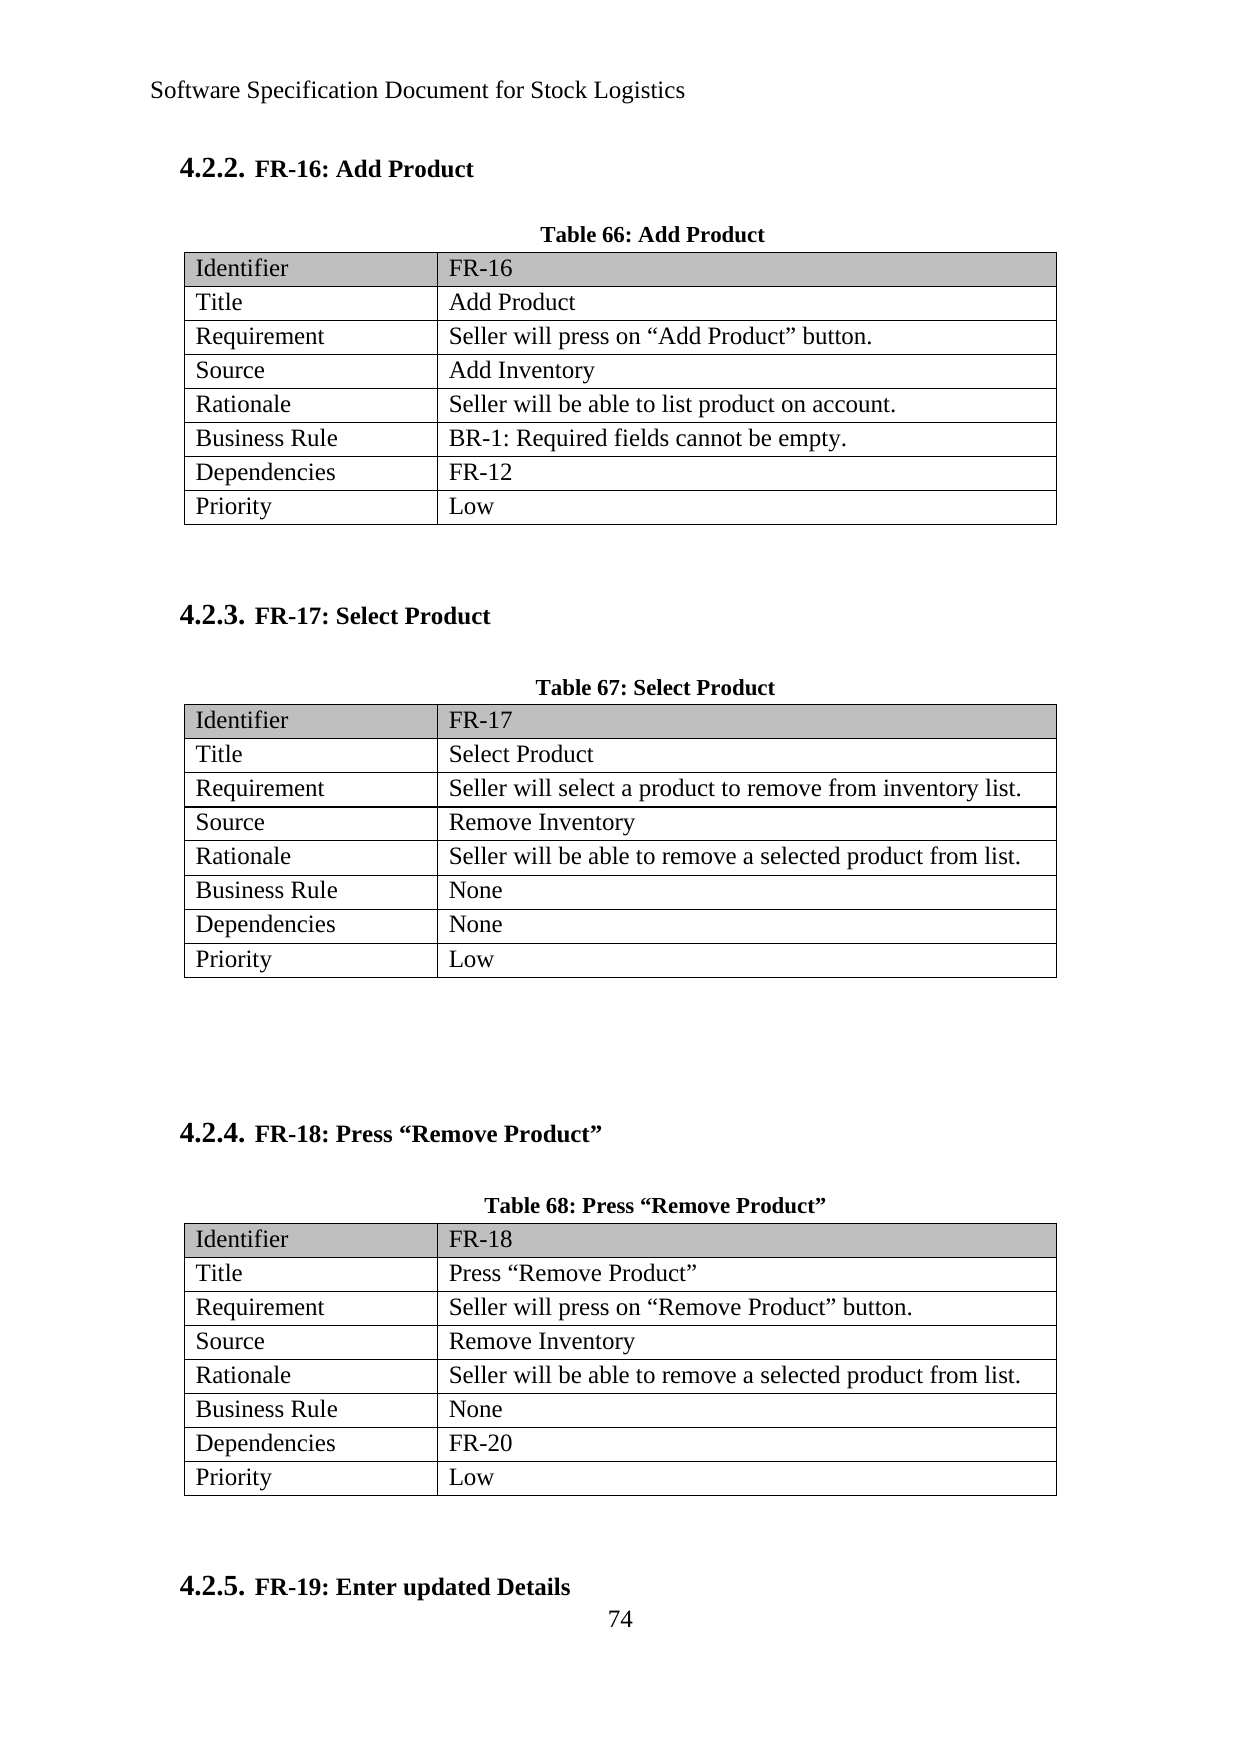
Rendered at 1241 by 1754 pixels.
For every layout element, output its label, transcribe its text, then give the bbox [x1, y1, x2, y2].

table_cell Seller will be able to remove a selected product from list. [438, 1360, 1056, 1393]
table_cell Title [185, 1258, 437, 1291]
table_cell Remove Inventory [438, 808, 1056, 840]
table_cell Dependencies [185, 1428, 437, 1461]
list FR-16: Add Product [179, 150, 1090, 183]
table_header Identifier [185, 705, 437, 738]
table_cell None [438, 910, 1056, 943]
table_header FR-17 [438, 705, 1056, 738]
table_cell Business Rule [185, 876, 437, 908]
list Table 68: Press “Remove Product” [220, 1192, 1090, 1219]
table_cell Seller will be able to list product on account. [438, 389, 1056, 422]
table_cell Priority [185, 1462, 437, 1495]
table_cell Priority [185, 944, 437, 977]
table_cell Add Product [438, 287, 1056, 320]
table_cell Priority [185, 491, 437, 524]
table_cell Requirement [185, 1292, 437, 1325]
table_cell Source [185, 808, 437, 840]
table_cell FR-20 [438, 1428, 1056, 1461]
list Table 67: Select Product [220, 674, 1090, 700]
table_cell Business Rule [185, 1394, 437, 1427]
table_header Identifier [185, 1224, 437, 1257]
table_cell Select Product [438, 739, 1056, 772]
table_cell Seller will press on “Add Product” button. [438, 321, 1056, 354]
table_cell None [438, 1394, 1056, 1427]
list FR-18: Press “Remove Product” [179, 1115, 1090, 1149]
table_cell Dependencies [185, 910, 437, 943]
table_cell Low [438, 944, 1056, 977]
table_cell Seller will be able to remove a selected product from list. [438, 841, 1056, 874]
table_cell Rationale [185, 389, 437, 422]
table_cell Source [185, 355, 437, 388]
table_cell Rationale [185, 1360, 437, 1393]
table_cell Seller will press on “Remove Product” button. [438, 1292, 1056, 1325]
list FR-17: Select Product [179, 597, 1090, 630]
table_cell Add Inventory [438, 355, 1056, 388]
table_cell Requirement [185, 773, 437, 806]
list Table 66: Add Product [220, 222, 1090, 248]
table_cell Press “Remove Product” [438, 1258, 1056, 1291]
table_header Identifier [185, 253, 437, 286]
table_cell Dependencies [185, 457, 437, 490]
table_cell Remove Inventory [438, 1326, 1056, 1359]
table_cell Rationale [185, 841, 437, 874]
list FR-19: Enter updated Details [179, 1568, 1090, 1601]
table_cell Low [438, 1462, 1056, 1495]
table_cell FR-12 [438, 457, 1056, 490]
table_header FR-16 [438, 253, 1056, 286]
table_cell Title [185, 287, 437, 320]
table_cell Business Rule [185, 423, 437, 456]
table_cell Requirement [185, 321, 437, 354]
table_cell None [438, 876, 1056, 908]
table_cell Title [185, 739, 437, 772]
table_header FR-18 [438, 1224, 1056, 1257]
table_cell Seller will select a product to remove from inventory list. [438, 773, 1056, 806]
table_cell Source [185, 1326, 437, 1359]
table_cell Low [438, 491, 1056, 524]
table_cell BR-1: Required fields cannot be empty. [438, 423, 1056, 456]
